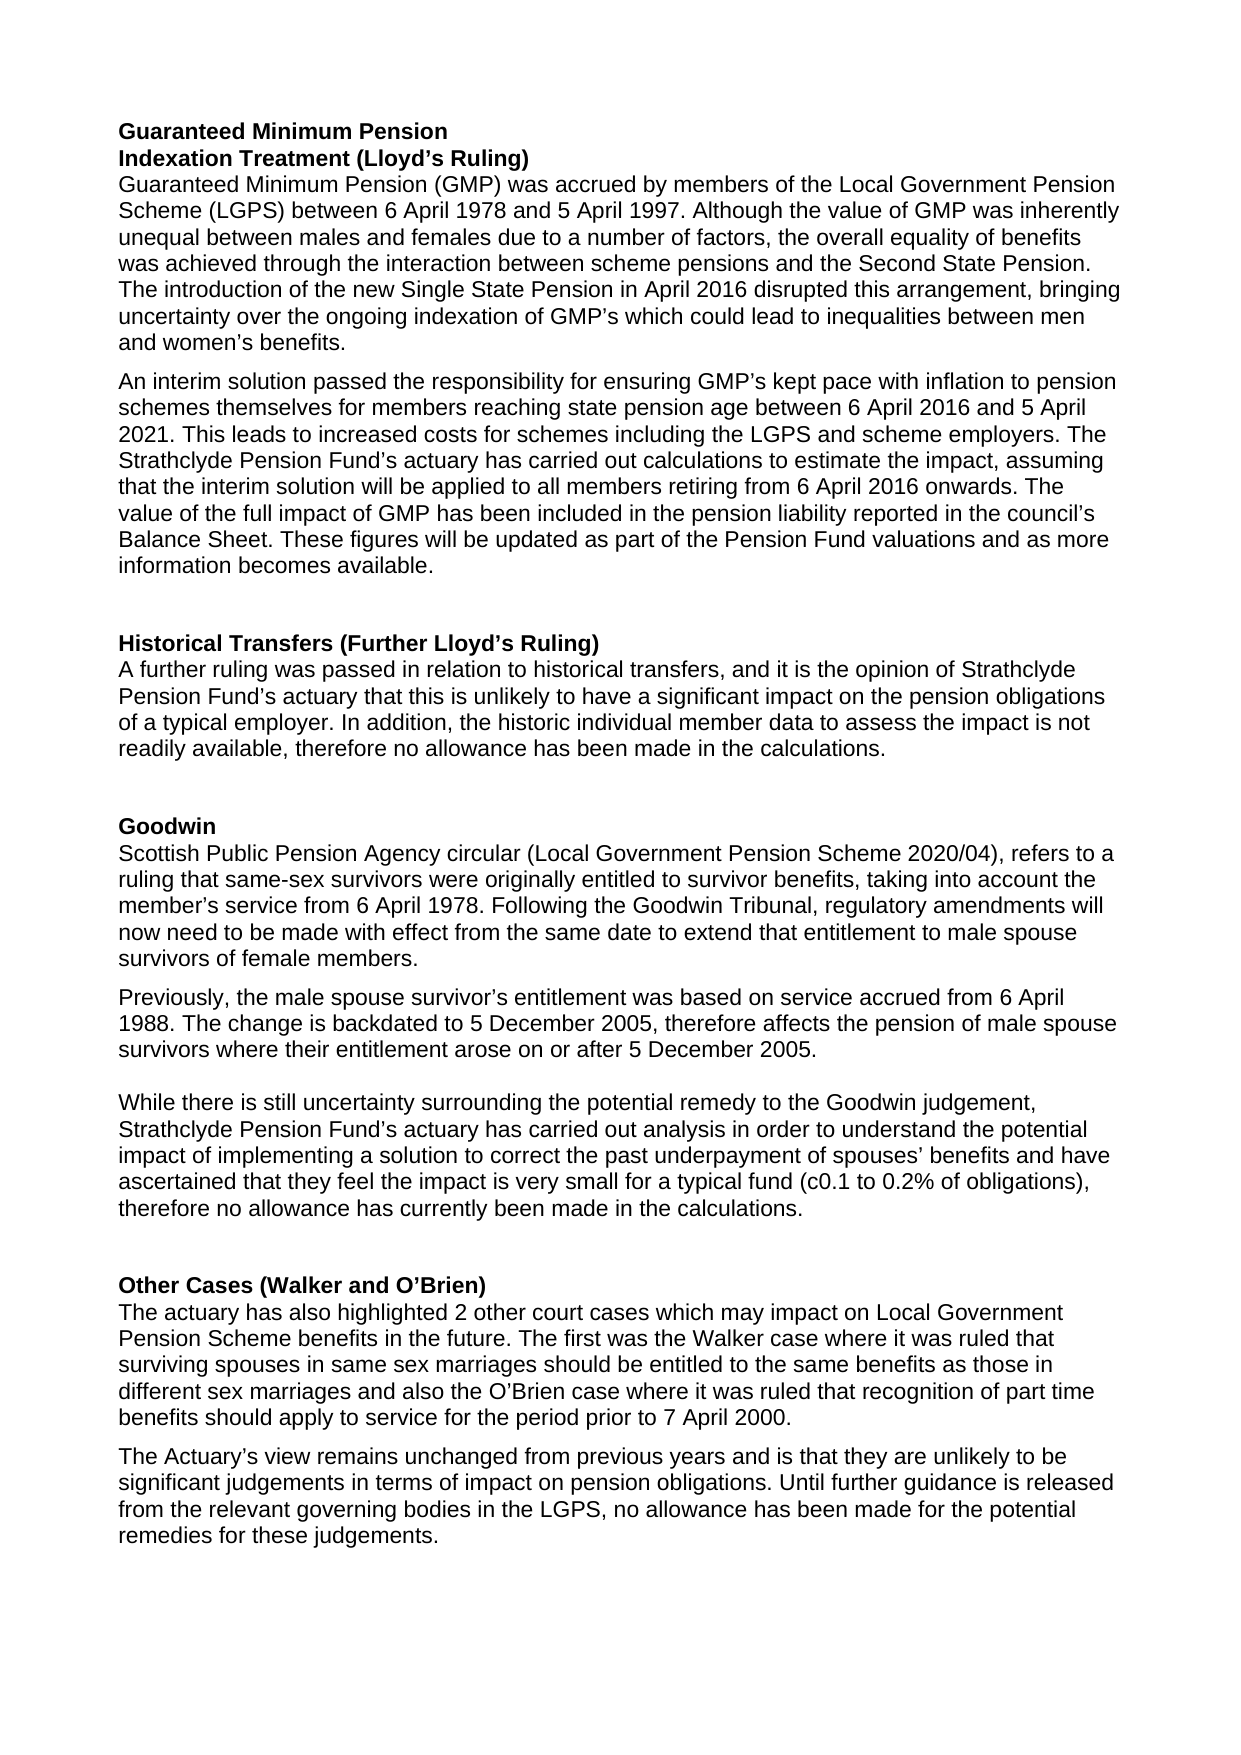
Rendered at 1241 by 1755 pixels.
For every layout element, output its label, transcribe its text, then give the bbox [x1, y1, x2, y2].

text Goodwin Scottish Public Pension Agency circular (Local Government Pension Scheme 2020/04), refers to a ruling that same-sex survivors were originally entitled to survivor benefits, taking into account the member’s service from 6 April 1978. Following the Goodwin Tribunal, regulatory amendments will now need to be made with effect from the same date to extend that entitlement to male spouse survivors of female members. [118, 813, 1122, 971]
text Historical Transfers (Further Lloyd’s Ruling) A further ruling was passed in relation to historical transfers, and it is the opinion of Strathclyde Pension Fund’s actuary that this is unlikely to have a significant impact on the pension obligations of a typical employer. In addition, the historic individual member data to assess the impact is not readily available, therefore no allowance has been made in the calculations. [118, 630, 1122, 762]
text The Actuary’s view remains unchanged from previous years and is that they are unlikely to be significant judgements in terms of impact on pension obligations. Until further guidance is released from the relevant governing bodies in the LGPS, no allowance has been made for the potential remedies for these judgements. [118, 1443, 1122, 1548]
text Previously, the male spouse survivor’s entitlement was based on service accrued from 6 April 1988. The change is backdated to 5 December 2005, therefore affects the pension of male spouse survivors where their entitlement arose on or after 5 December 2005. While there is still uncertainty surrounding the potential remedy to the Goodwin judgement, Strathclyde Pension Fund’s actuary has carried out analysis in order to understand the potential impact of implementing a solution to correct the past underpayment of spouses’ benefits and have ascertained that they feel the impact is very small for a typical fund (c0.1 to 0.2% of obligations), therefore no allowance has currently been made in the calculations. [118, 984, 1122, 1221]
text Other Cases (Walker and O’Brien) The actuary has also highlighted 2 other court cases which may impact on Local Government Pension Scheme benefits in the future. The first was the Walker case where it was ruled that surviving spouses in same sex marriages should be entitled to the same benefits as those in different sex marriages and also the O’Brien case where it was ruled that recognition of part time benefits should apply to service for the period prior to 7 April 2000. [118, 1272, 1122, 1430]
text Guaranteed Minimum Pension Indexation Treatment (Lloyd’s Ruling) Guaranteed Minimum Pension (GMP) was accrued by members of the Local Government Pension Scheme (LGPS) between 6 April 1978 and 5 April 1997. Although the value of GMP was inherently unequal between males and females due to a number of factors, the overall equality of benefits was achieved through the interaction between scheme pensions and the Second State Pension. The introduction of the new Single State Pension in April 2016 disrupted this arrangement, bringing uncertainty over the ongoing indexation of GMP’s which could lead to inequalities between men and women’s benefits. [118, 118, 1122, 355]
text An interim solution passed the responsibility for ensuring GMP’s kept pace with inflation to pension schemes themselves for members reaching state pension age between 6 April 2016 and 5 April 2021. This leads to increased costs for schemes including the LGPS and scheme employers. The Strathclyde Pension Fund’s actuary has carried out calculations to estimate the impact, assuming that the interim solution will be applied to all members retiring from 6 April 2016 onwards. The value of the full impact of GMP has been included in the pension liability reported in the council’s Balance Sheet. These figures will be updated as part of the Pension Fund valuations and as more information becomes available. [118, 368, 1122, 579]
